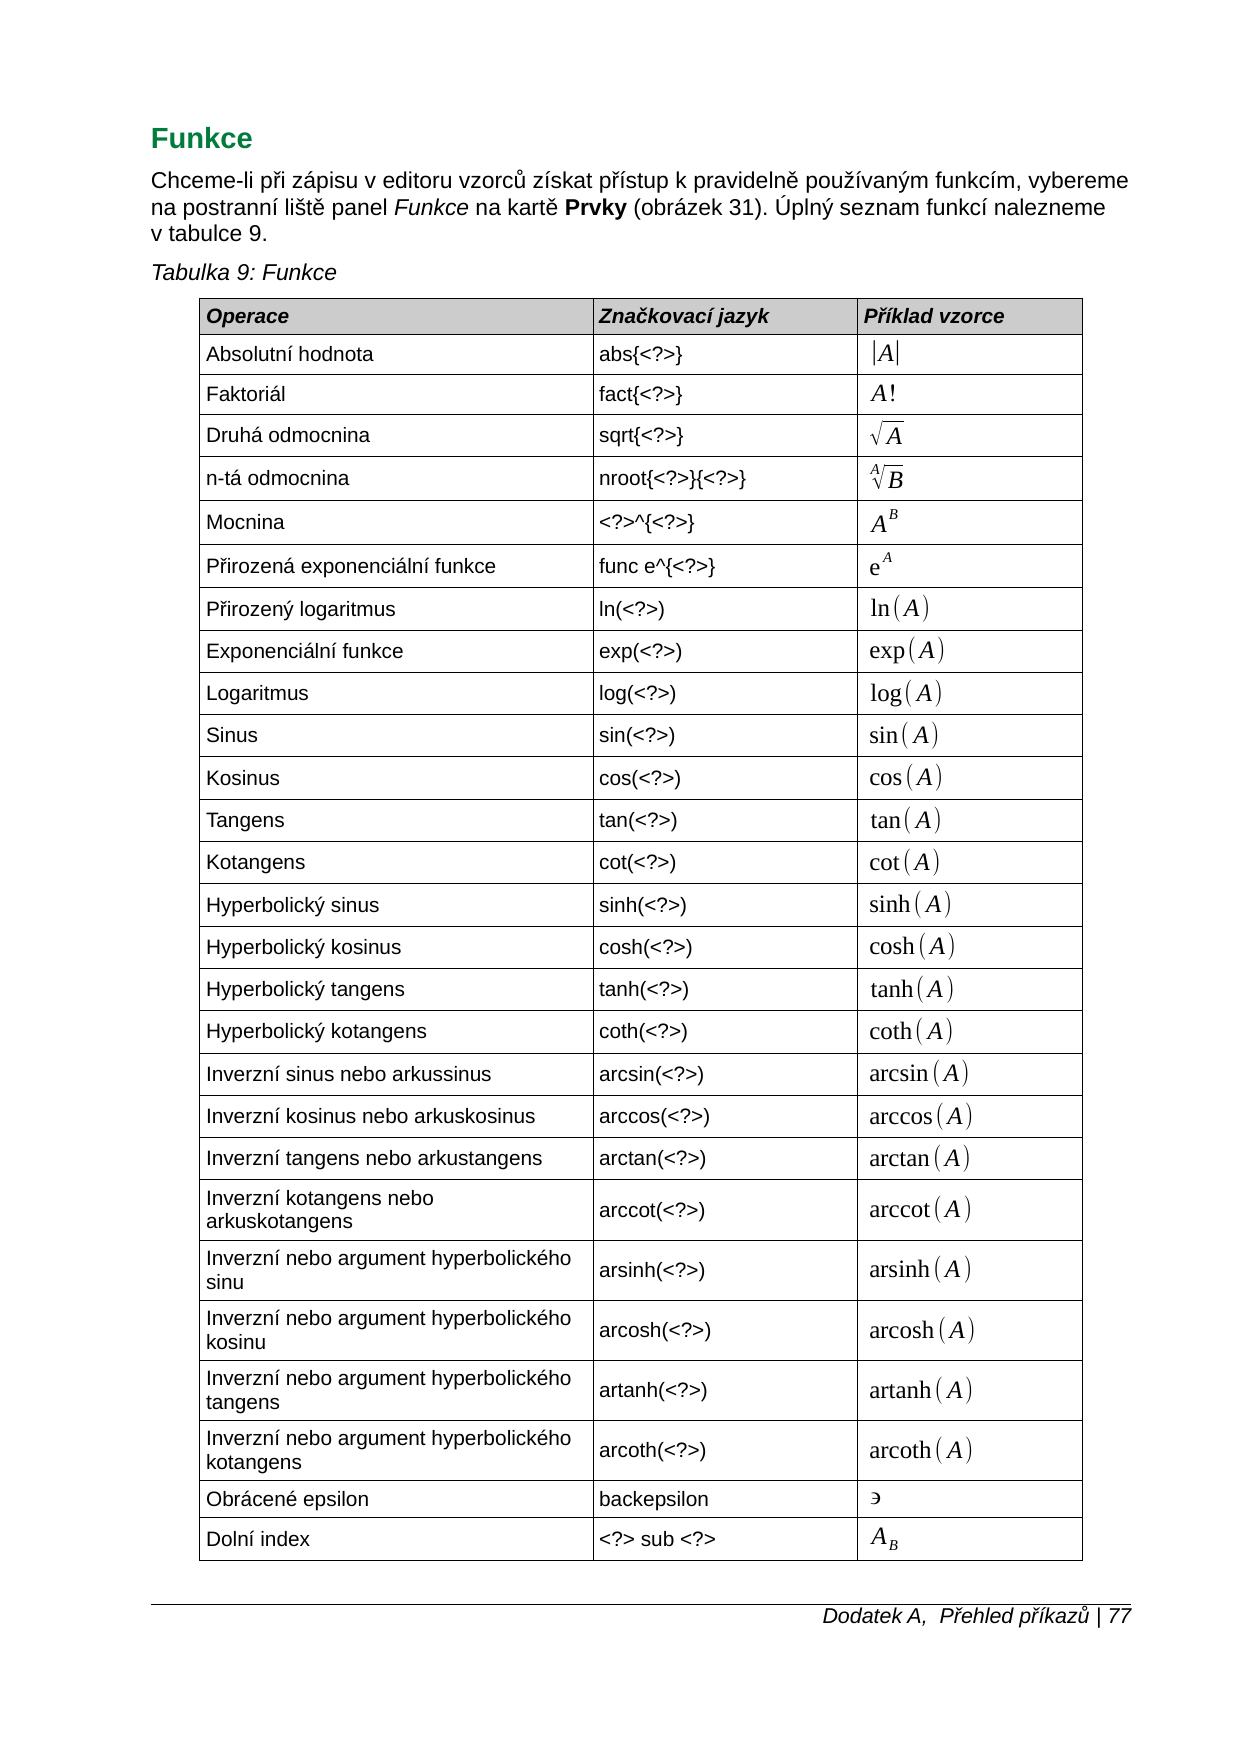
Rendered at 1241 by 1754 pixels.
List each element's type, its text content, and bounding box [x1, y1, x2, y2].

table_cell [858, 1481, 1082, 1517]
table_header Operace [200, 299, 593, 334]
table_cell arcsin(<?>) [594, 1054, 857, 1095]
table_cell Tangens [200, 800, 593, 841]
table_cell [858, 715, 1082, 756]
table_cell Inverzní kotangens nebo arkuskotangens [200, 1180, 593, 1239]
table_cell [858, 1361, 1082, 1420]
table_cell sqrt{<?>} [594, 415, 857, 456]
table_cell [858, 884, 1082, 926]
table_header Značkovací jazyk [594, 299, 857, 334]
table_cell Přirozený logaritmus [200, 588, 593, 629]
table_cell Inverzní nebo argument hyperbolického tangens [200, 1361, 593, 1420]
table_cell [858, 673, 1082, 714]
table_cell arccos(<?>) [594, 1096, 857, 1137]
table_cell ln(<?>) [594, 588, 857, 629]
table_cell [858, 457, 1082, 500]
table_cell [858, 1421, 1082, 1480]
table_cell Inverzní nebo argument hyperbolického kosinu [200, 1301, 593, 1360]
table_cell [858, 1011, 1082, 1052]
table_cell artanh(<?>) [594, 1361, 857, 1420]
table_cell [858, 1180, 1082, 1239]
table_cell [858, 1301, 1082, 1360]
table_cell exp(<?>) [594, 631, 857, 672]
table_cell Inverzní tangens nebo arkustangens [200, 1138, 593, 1179]
table_cell Hyperbolický tangens [200, 969, 593, 1010]
table_cell log(<?>) [594, 673, 857, 714]
table_cell nroot{<?>}{<?>} [594, 457, 857, 500]
table_cell Absolutní hodnota [200, 335, 593, 374]
table_cell Inverzní nebo argument hyperbolického kotangens [200, 1421, 593, 1480]
table_cell coth(<?>) [594, 1011, 857, 1052]
table_cell n-tá odmocnina [200, 457, 593, 500]
table_cell [858, 588, 1082, 629]
table_cell [858, 631, 1082, 672]
table_cell sinh(<?>) [594, 884, 857, 926]
table_cell Kosinus [200, 757, 593, 799]
table_cell [858, 501, 1082, 544]
table_cell arcosh(<?>) [594, 1301, 857, 1360]
table_cell [858, 927, 1082, 968]
table_cell Hyperbolický kotangens [200, 1011, 593, 1052]
subtitle Funkce [151, 121, 1131, 154]
table_cell [858, 415, 1082, 456]
table_cell Hyperbolický kosinus [200, 927, 593, 968]
table_cell [858, 1518, 1082, 1560]
table_cell [858, 969, 1082, 1010]
table_cell [858, 375, 1082, 414]
table_cell [858, 842, 1082, 883]
table_cell arccot(<?>) [594, 1180, 857, 1239]
table_cell Inverzní nebo argument hyperbolického sinu [200, 1241, 593, 1300]
table_cell Inverzní kosinus nebo arkuskosinus [200, 1096, 593, 1137]
table_cell backepsilon [594, 1481, 857, 1517]
table_cell Exponenciální funkce [200, 631, 593, 672]
table_cell Obrácené epsilon [200, 1481, 593, 1517]
table_cell [858, 335, 1082, 374]
table_cell func e^{<?>} [594, 545, 857, 587]
text Tabulka 9: Funkce [151, 259, 1131, 285]
table_header Příklad vzorce [858, 299, 1082, 334]
table_cell [858, 1054, 1082, 1095]
table_cell Inverzní sinus nebo arkussinus [200, 1054, 593, 1095]
table_cell Kotangens [200, 842, 593, 883]
table_cell <?>^{<?>} [594, 501, 857, 544]
table_cell arsinh(<?>) [594, 1241, 857, 1300]
table_cell Logaritmus [200, 673, 593, 714]
table_cell fact{<?>} [594, 375, 857, 414]
table_cell cosh(<?>) [594, 927, 857, 968]
table_cell arctan(<?>) [594, 1138, 857, 1179]
table_cell [858, 800, 1082, 841]
table_cell tan(<?>) [594, 800, 857, 841]
table_cell Faktoriál [200, 375, 593, 414]
table_cell [858, 1138, 1082, 1179]
table_cell tanh(<?>) [594, 969, 857, 1010]
table_cell abs{<?>} [594, 335, 857, 374]
table_cell Mocnina [200, 501, 593, 544]
text Chceme-li při zápisu v editoru vzorců získat přístup k pravidelně používaným funkcím, vybereme na postranní liště panel Funkce na kartě Prvky (obrázek 31). Úplný seznam funkcí nalezneme v tabulce 9. [151, 167, 1131, 246]
table_cell arcoth(<?>) [594, 1421, 857, 1480]
table_cell [858, 1241, 1082, 1300]
table_cell [858, 545, 1082, 587]
table_cell sin(<?>) [594, 715, 857, 756]
table_cell Sinus [200, 715, 593, 756]
table_cell [858, 757, 1082, 799]
table_cell Druhá odmocnina [200, 415, 593, 456]
table_cell Přirozená exponenciální funkce [200, 545, 593, 587]
table_cell cot(<?>) [594, 842, 857, 883]
table_cell cos(<?>) [594, 757, 857, 799]
table_cell <?> sub <?> [594, 1518, 857, 1560]
table_cell [858, 1096, 1082, 1137]
table_cell Hyperbolický sinus [200, 884, 593, 926]
table_cell Dolní index [200, 1518, 593, 1560]
